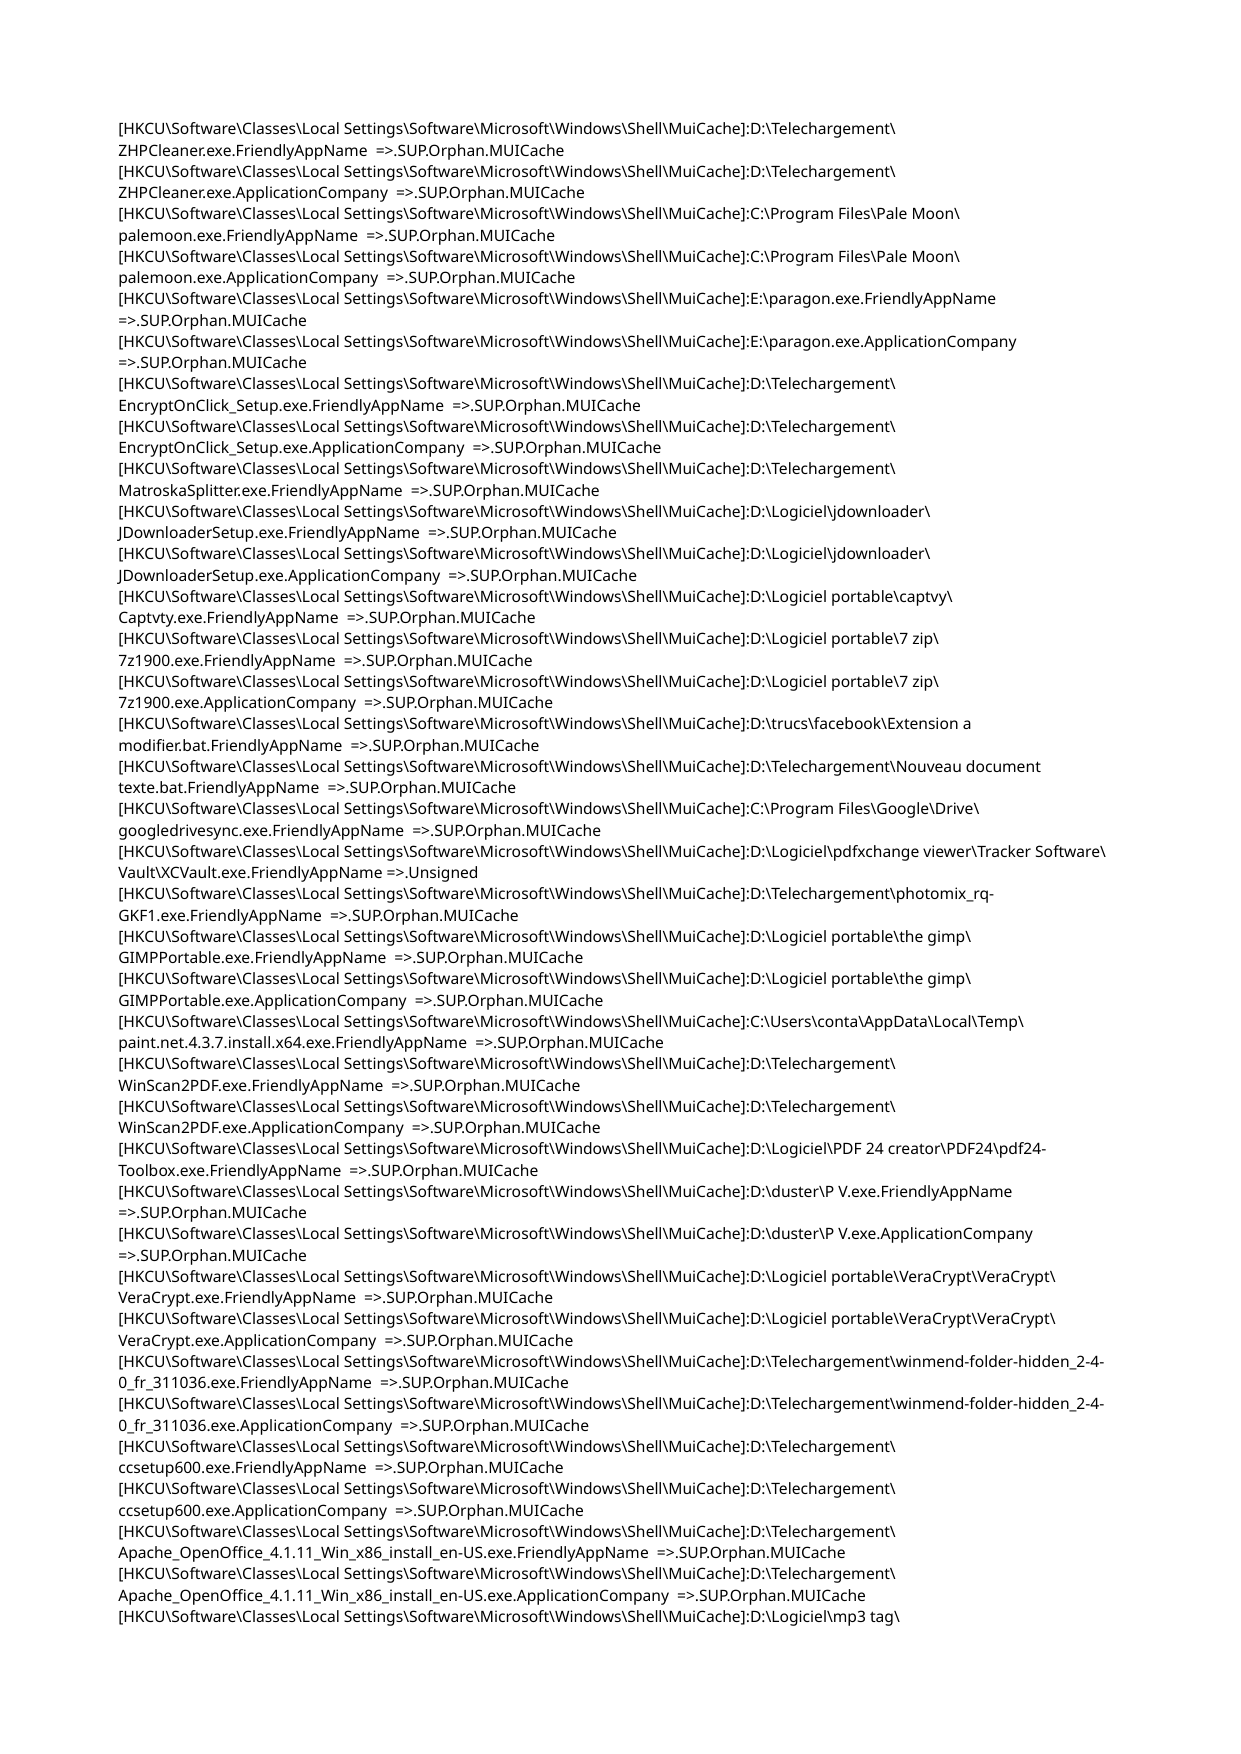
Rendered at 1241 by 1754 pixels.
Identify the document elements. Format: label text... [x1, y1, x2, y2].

text [HKCU\Software\Classes\Local Settings\Software\Microsoft\Windows\Shell\MuiCache]:D:\Telechargement\ZHPCleaner.exe.ApplicationCompany =>.SUP.Orphan.MUICache [118, 161, 1122, 203]
text [HKCU\Software\Classes\Local Settings\Software\Microsoft\Windows\Shell\MuiCache]:D:\Telechargement\Nouveau document texte.bat.FriendlyAppName =>.SUP.Orphan.MUICache [118, 756, 1122, 798]
text [HKCU\Software\Classes\Local Settings\Software\Microsoft\Windows\Shell\MuiCache]:E:\paragon.exe.ApplicationCompany =>.SUP.Orphan.MUICache [118, 331, 1122, 373]
text [HKCU\Software\Classes\Local Settings\Software\Microsoft\Windows\Shell\MuiCache]:D:\Logiciel portable\7 zip\7z1900.exe.ApplicationCompany =>.SUP.Orphan.MUICache [118, 671, 1122, 713]
text [HKCU\Software\Classes\Local Settings\Software\Microsoft\Windows\Shell\MuiCache]:D:\Telechargement\ccsetup600.exe.ApplicationCompany =>.SUP.Orphan.MUICache [118, 1478, 1122, 1521]
text [HKCU\Software\Classes\Local Settings\Software\Microsoft\Windows\Shell\MuiCache]:D:\Logiciel portable\VeraCrypt\VeraCrypt\VeraCrypt.exe.ApplicationCompany =>.SUP.Orphan.MUICache [118, 1308, 1122, 1351]
text [HKCU\Software\Classes\Local Settings\Software\Microsoft\Windows\Shell\MuiCache]:D:\trucs\facebook\Extension a modifier.bat.FriendlyAppName =>.SUP.Orphan.MUICache [118, 713, 1122, 756]
text [HKCU\Software\Classes\Local Settings\Software\Microsoft\Windows\Shell\MuiCache]:E:\paragon.exe.FriendlyAppName =>.SUP.Orphan.MUICache [118, 288, 1122, 331]
text [HKCU\Software\Classes\Local Settings\Software\Microsoft\Windows\Shell\MuiCache]:D:\Telechargement\MatroskaSplitter.exe.FriendlyAppName =>.SUP.Orphan.MUICache [118, 458, 1122, 501]
text [HKCU\Software\Classes\Local Settings\Software\Microsoft\Windows\Shell\MuiCache]:D:\duster\P V.exe.FriendlyAppName =>.SUP.Orphan.MUICache [118, 1181, 1122, 1223]
text [HKCU\Software\Classes\Local Settings\Software\Microsoft\Windows\Shell\MuiCache]:D:\Logiciel portable\7 zip\7z1900.exe.FriendlyAppName =>.SUP.Orphan.MUICache [118, 628, 1122, 671]
text [HKCU\Software\Classes\Local Settings\Software\Microsoft\Windows\Shell\MuiCache]:D:\Telechargement\WinScan2PDF.exe.ApplicationCompany =>.SUP.Orphan.MUICache [118, 1096, 1122, 1138]
text [HKCU\Software\Classes\Local Settings\Software\Microsoft\Windows\Shell\MuiCache]:C:\Program Files\Pale Moon\palemoon.exe.FriendlyAppName =>.SUP.Orphan.MUICache [118, 203, 1122, 246]
text [HKCU\Software\Classes\Local Settings\Software\Microsoft\Windows\Shell\MuiCache]:D:\Logiciel\mp3 tag\ [118, 1606, 1122, 1627]
text [HKCU\Software\Classes\Local Settings\Software\Microsoft\Windows\Shell\MuiCache]:C:\Program Files\Pale Moon\palemoon.exe.ApplicationCompany =>.SUP.Orphan.MUICache [118, 246, 1122, 288]
text [HKCU\Software\Classes\Local Settings\Software\Microsoft\Windows\Shell\MuiCache]:D:\Telechargement\photomix_rq-GKF1.exe.FriendlyAppName =>.SUP.Orphan.MUICache [118, 883, 1122, 926]
text [HKCU\Software\Classes\Local Settings\Software\Microsoft\Windows\Shell\MuiCache]:D:\Telechargement\Apache_OpenOffice_4.1.11_Win_x86_install_en-US.exe.FriendlyAppName =>.SUP.Orphan.MUICache [118, 1521, 1122, 1563]
text [HKCU\Software\Classes\Local Settings\Software\Microsoft\Windows\Shell\MuiCache]:D:\Logiciel portable\the gimp\GIMPPortable.exe.ApplicationCompany =>.SUP.Orphan.MUICache [118, 968, 1122, 1011]
text [HKCU\Software\Classes\Local Settings\Software\Microsoft\Windows\Shell\MuiCache]:D:\Logiciel\jdownloader\JDownloaderSetup.exe.ApplicationCompany =>.SUP.Orphan.MUICache [118, 543, 1122, 586]
text [HKCU\Software\Classes\Local Settings\Software\Microsoft\Windows\Shell\MuiCache]:C:\Program Files\Google\Drive\googledrivesync.exe.FriendlyAppName =>.SUP.Orphan.MUICache [118, 798, 1122, 841]
text [HKCU\Software\Classes\Local Settings\Software\Microsoft\Windows\Shell\MuiCache]:D:\Logiciel\pdfxchange viewer\Tracker Software\Vault\XCVault.exe.FriendlyAppName =>.Unsigned [118, 841, 1122, 883]
text [HKCU\Software\Classes\Local Settings\Software\Microsoft\Windows\Shell\MuiCache]:D:\Telechargement\winmend-folder-hidden_2-4-0_fr_311036.exe.ApplicationCompany =>.SUP.Orphan.MUICache [118, 1393, 1122, 1436]
text [HKCU\Software\Classes\Local Settings\Software\Microsoft\Windows\Shell\MuiCache]:D:\Telechargement\EncryptOnClick_Setup.exe.FriendlyAppName =>.SUP.Orphan.MUICache [118, 373, 1122, 416]
text [HKCU\Software\Classes\Local Settings\Software\Microsoft\Windows\Shell\MuiCache]:D:\Telechargement\Apache_OpenOffice_4.1.11_Win_x86_install_en-US.exe.ApplicationCompany =>.SUP.Orphan.MUICache [118, 1563, 1122, 1606]
text [HKCU\Software\Classes\Local Settings\Software\Microsoft\Windows\Shell\MuiCache]:D:\Logiciel\jdownloader\JDownloaderSetup.exe.FriendlyAppName =>.SUP.Orphan.MUICache [118, 501, 1122, 543]
text [HKCU\Software\Classes\Local Settings\Software\Microsoft\Windows\Shell\MuiCache]:D:\Telechargement\winmend-folder-hidden_2-4-0_fr_311036.exe.FriendlyAppName =>.SUP.Orphan.MUICache [118, 1351, 1122, 1393]
text [HKCU\Software\Classes\Local Settings\Software\Microsoft\Windows\Shell\MuiCache]:D:\Logiciel portable\the gimp\GIMPPortable.exe.FriendlyAppName =>.SUP.Orphan.MUICache [118, 926, 1122, 968]
text [HKCU\Software\Classes\Local Settings\Software\Microsoft\Windows\Shell\MuiCache]:D:\Telechargement\ccsetup600.exe.FriendlyAppName =>.SUP.Orphan.MUICache [118, 1436, 1122, 1478]
text [HKCU\Software\Classes\Local Settings\Software\Microsoft\Windows\Shell\MuiCache]:D:\Logiciel portable\captvy\Captvty.exe.FriendlyAppName =>.SUP.Orphan.MUICache [118, 586, 1122, 628]
text [HKCU\Software\Classes\Local Settings\Software\Microsoft\Windows\Shell\MuiCache]:D:\Telechargement\EncryptOnClick_Setup.exe.ApplicationCompany =>.SUP.Orphan.MUICache [118, 416, 1122, 458]
text [HKCU\Software\Classes\Local Settings\Software\Microsoft\Windows\Shell\MuiCache]:D:\Telechargement\ZHPCleaner.exe.FriendlyAppName =>.SUP.Orphan.MUICache [118, 118, 1122, 161]
text [HKCU\Software\Classes\Local Settings\Software\Microsoft\Windows\Shell\MuiCache]:C:\Users\conta\AppData\Local\Temp\paint.net.4.3.7.install.x64.exe.FriendlyAppName =>.SUP.Orphan.MUICache [118, 1011, 1122, 1053]
text [HKCU\Software\Classes\Local Settings\Software\Microsoft\Windows\Shell\MuiCache]:D:\duster\P V.exe.ApplicationCompany =>.SUP.Orphan.MUICache [118, 1223, 1122, 1266]
text [HKCU\Software\Classes\Local Settings\Software\Microsoft\Windows\Shell\MuiCache]:D:\Telechargement\WinScan2PDF.exe.FriendlyAppName =>.SUP.Orphan.MUICache [118, 1053, 1122, 1096]
text [HKCU\Software\Classes\Local Settings\Software\Microsoft\Windows\Shell\MuiCache]:D:\Logiciel\PDF 24 creator\PDF24\pdf24-Toolbox.exe.FriendlyAppName =>.SUP.Orphan.MUICache [118, 1138, 1122, 1181]
text [HKCU\Software\Classes\Local Settings\Software\Microsoft\Windows\Shell\MuiCache]:D:\Logiciel portable\VeraCrypt\VeraCrypt\VeraCrypt.exe.FriendlyAppName =>.SUP.Orphan.MUICache [118, 1266, 1122, 1308]
